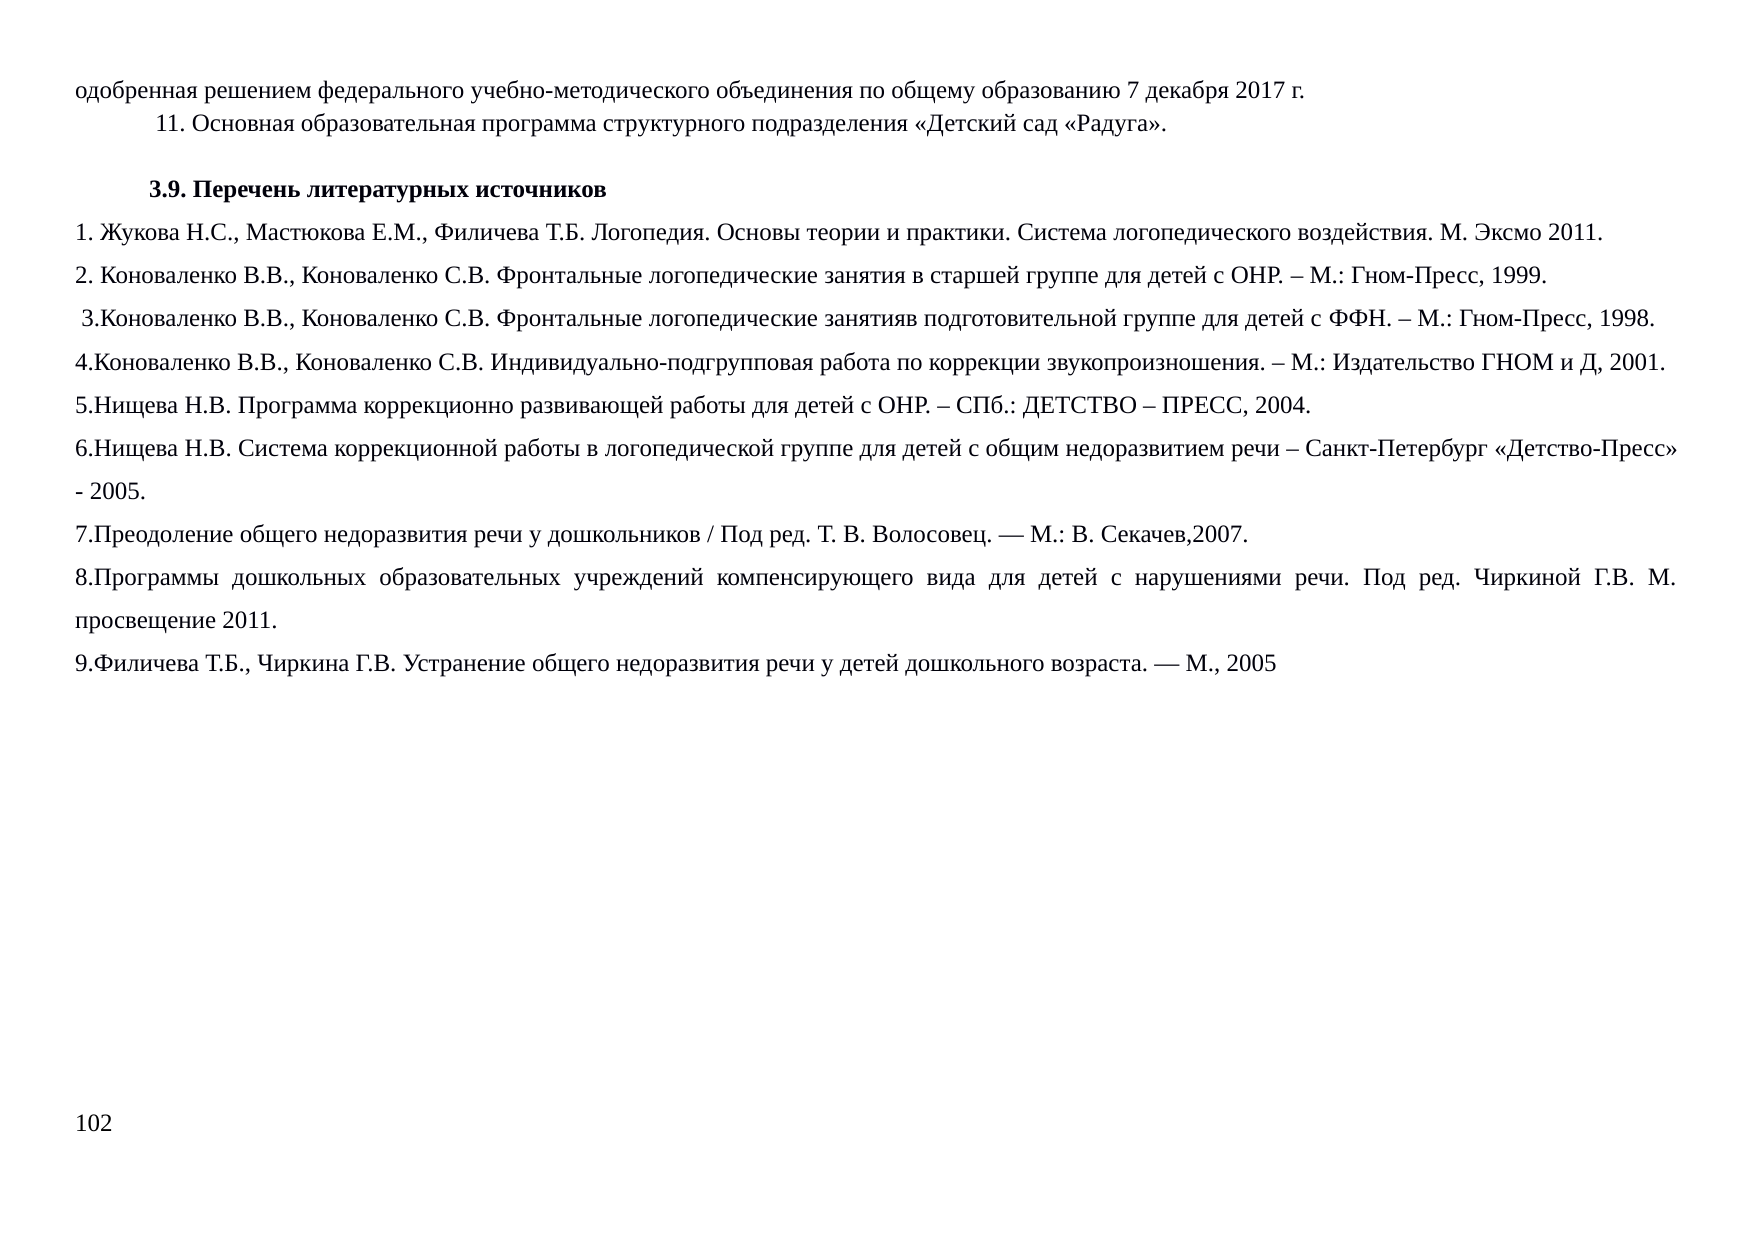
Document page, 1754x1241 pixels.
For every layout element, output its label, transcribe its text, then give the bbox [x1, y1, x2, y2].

text 4.Коноваленко В.В., Коноваленко С.В. Индивидуально-подгрупповая работа по коррекции звукопроизношения. – М.: Издательство ГНОМ и Д, 2001. [75, 347, 1679, 375]
text 3.Коноваленко В.В., Коноваленко С.В. Фронтальные логопедические занятияв подготовительной группе для детей с ФФН. – М.: Гном-Пресс, 1998. [75, 303, 1679, 332]
text 9.Филичева Т.Б., Чиркина Г.В. Устранение общего недоразвития речи у детей дошкольного возраста. — М., 2005 [75, 648, 1679, 677]
text 5.Нищева Н.В. Программа коррекционно развивающей работы для детей с ОНР. – СПб.: ДЕТСТВО – ПРЕСС, 2004. [75, 390, 1679, 418]
text 6.Нищева Н.В. Система коррекционной работы в логопедической группе для детей с общим недоразвитием речи – Санкт-Петербург «Детство-Пресс» - 2005. [75, 433, 1679, 505]
text 2. Коноваленко В.В., Коноваленко С.В. Фронтальные логопедические занятия в старшей группе для детей с ОНР. – М.: Гном-Пресс, 1999. [75, 260, 1679, 289]
text 1. Жукова Н.С., Мастюкова Е.М., Филичева Т.Б. Логопедия. Основы теории и практики. Система логопедического воздействия. М. Эксмо 2011. [75, 217, 1679, 246]
text одобренная решением федерального учебно-методического объединения по общему образованию 7 декабря 2017 г. [75, 75, 1679, 104]
text 3.9. Перечень литературных источников [75, 174, 1679, 203]
text 11. Основная образовательная программа структурного подразделения «Детский сад «Радуга». [75, 108, 1679, 137]
text 8.Программы дошкольных образовательных учреждений компенсирующего вида для детей с нарушениями речи. Под ред. Чиркиной Г.В. М. просвещение 2011. [75, 562, 1679, 634]
text 7.Преодоление общего недоразвития речи у дошкольников / Под ред. Т. В. Волосовец. — М.: В. Секачев,2007. [75, 519, 1679, 548]
